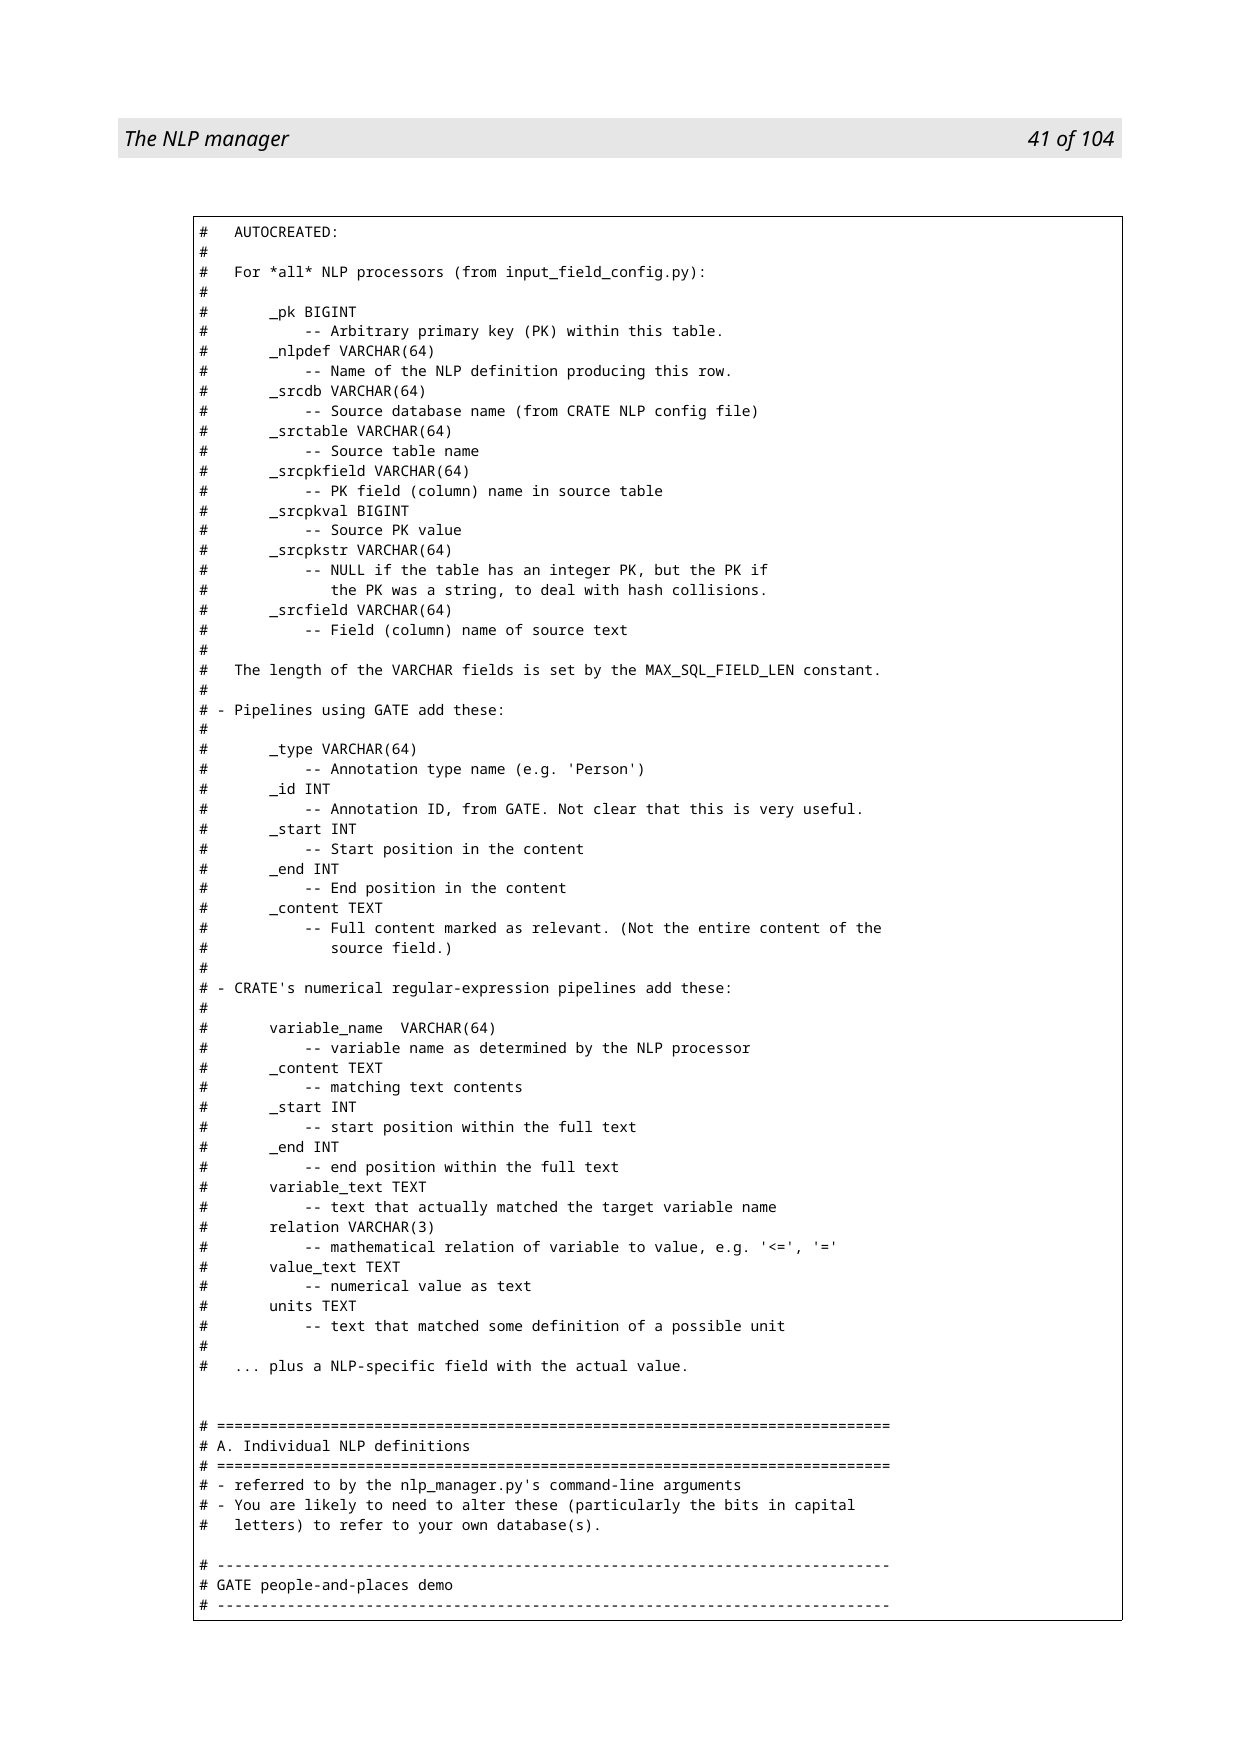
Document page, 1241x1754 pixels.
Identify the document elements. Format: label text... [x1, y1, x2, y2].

table_header # AUTOCREATED: # # For *all* NLP processors (from input_field_config.py): # # _pk BIGINT # -- Arbitrary primary key (PK) within this table. # _nlpdef VARCHAR(64) # -- Name of the NLP definition producing this row. # _srcdb VARCHAR(64) # -- Source database name (from CRATE NLP config file) # _srctable VARCHAR(64) # -- Source table name # _srcpkfield VARCHAR(64) # -- PK field (column) name in source table # _srcpkval BIGINT # -- Source PK value # _srcpkstr VARCHAR(64) # -- NULL if the table has an integer PK, but the PK if # the PK was a string, to deal with hash collisions. # _srcfield VARCHAR(64) # -- Field (column) name of source text # # The length of the VARCHAR fields is set by the MAX_SQL_FIELD_LEN constant. # # - Pipelines using GATE add these: # # _type VARCHAR(64) # -- Annotation type name (e.g. 'Person') # _id INT # -- Annotation ID, from GATE. Not clear that this is very useful. # _start INT # -- Start position in the content # _end INT # -- End position in the content # _content TEXT # -- Full content marked as relevant. (Not the entire content of the # source field.) # # - CRATE's numerical regular-expression pipelines add these: # # variable_name VARCHAR(64) # -- variable name as determined by the NLP processor # _content TEXT # -- matching text contents # _start INT # -- start position within the full text # _end INT # -- end position within the full text # variable_text TEXT # -- text that actually matched the target variable name # relation VARCHAR(3) # -- mathematical relation of variable to value, e.g. '<=', '=' # value_text TEXT # -- numerical value as text # units TEXT # -- text that matched some definition of a possible unit # # ... plus a NLP-specific field with the actual value. # ============================================================================= # A. Individual NLP definitions # ============================================================================= # - referred to by the nlp_manager.py's command-line arguments # - You are likely to need to alter these (particularly the bits in capital # letters) to refer to your own database(s). # ----------------------------------------------------------------------------- # GATE people-and-places demo # [194, 217, 1122, 1620]
